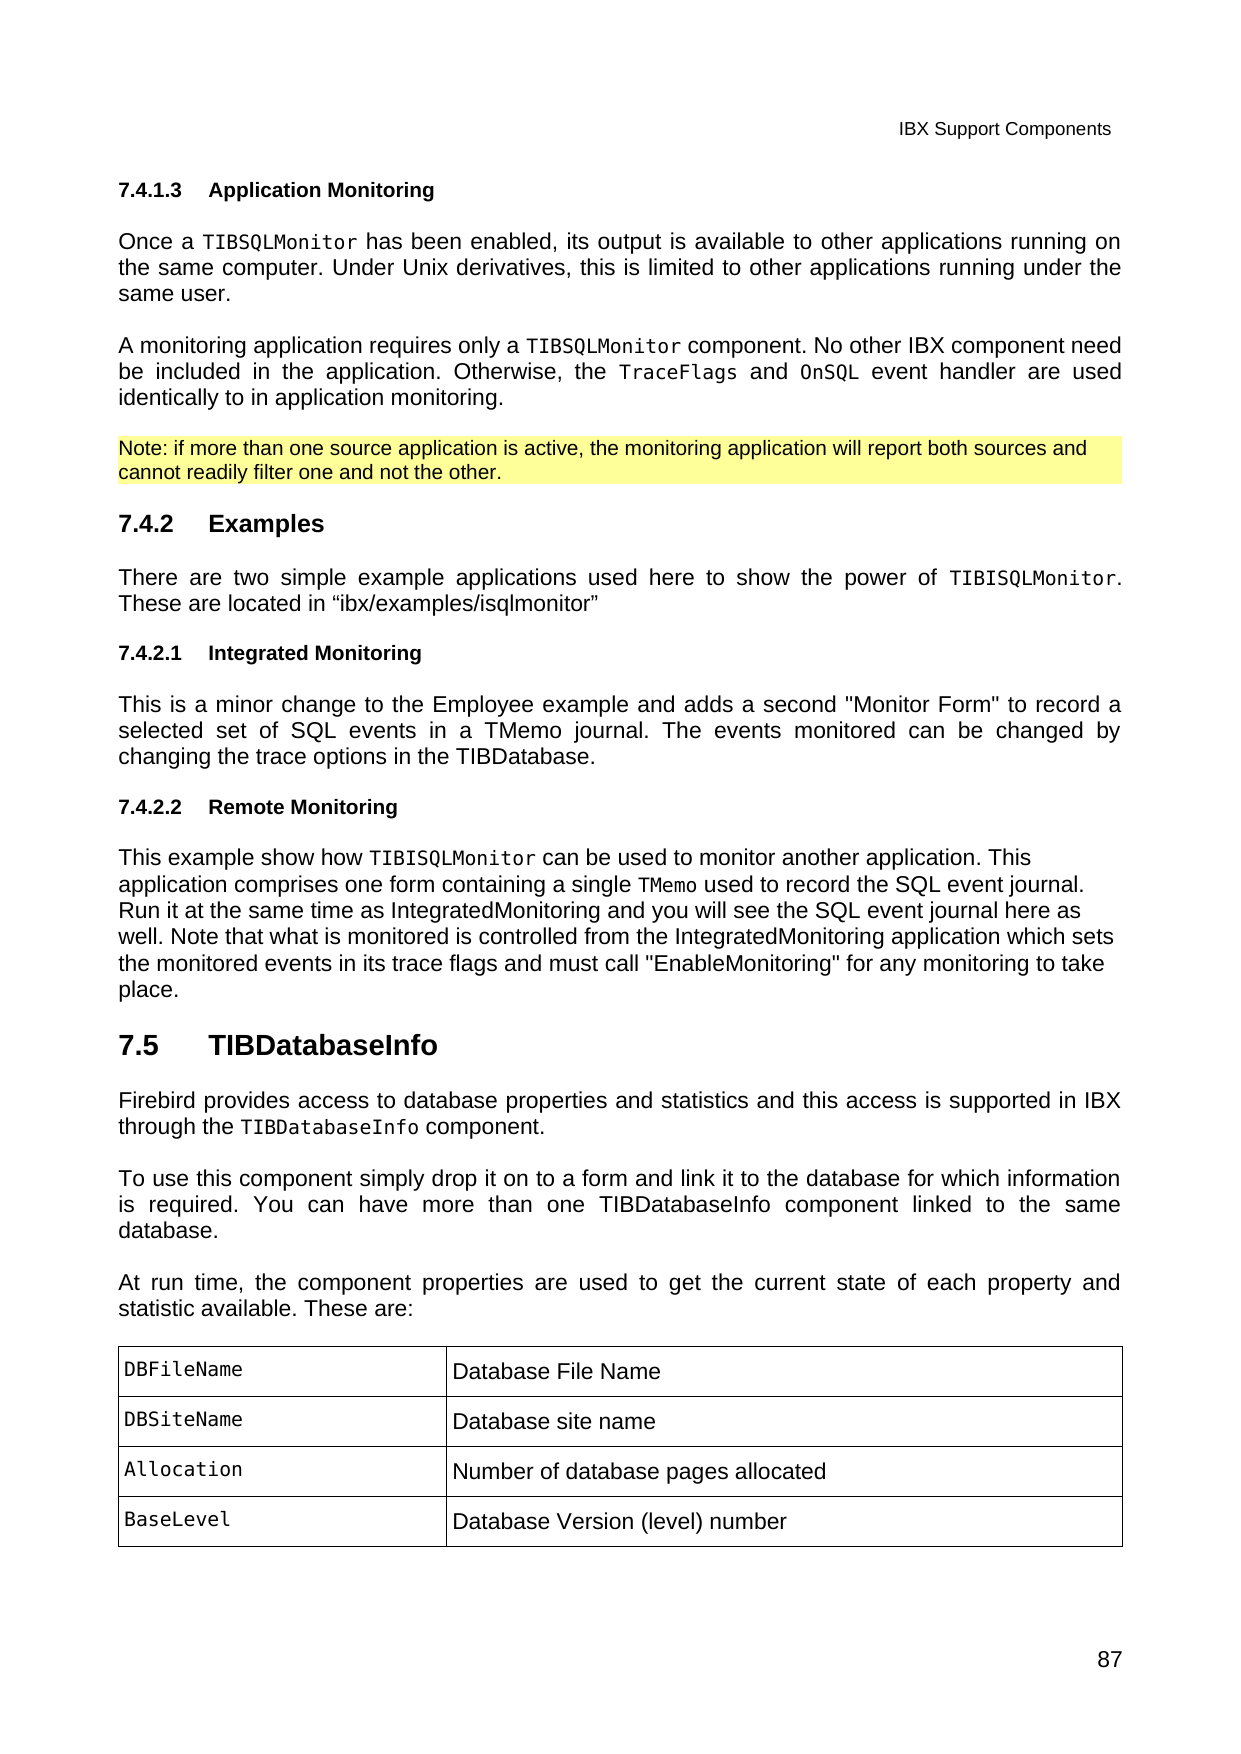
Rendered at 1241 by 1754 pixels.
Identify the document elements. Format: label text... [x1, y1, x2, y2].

subtitle Examples [118, 509, 1122, 538]
text Once a TIBSQLMonitor has been enabled, its output is available to other applications running on the same computer. Under Unix derivatives, this is limited to other applications running under the same user. [118, 228, 1122, 307]
table_cell Allocation [119, 1447, 446, 1496]
table_cell DBSiteName [119, 1397, 446, 1446]
table_cell Database Version (level) number [447, 1497, 1122, 1546]
table_header DBFileName [119, 1347, 446, 1396]
table_header Database File Name [447, 1347, 1122, 1396]
table_cell BaseLevel [119, 1497, 446, 1546]
text At run time, the component properties are used to get the current state of each property and statistic available. These are: [118, 1269, 1122, 1321]
subtitle Remote Monitoring [118, 795, 1122, 819]
text This is a minor change to the Employee example and adds a second "Monitor Form" to record a selected set of SQL events in a TMemo journal. The events monitored can be changed by changing the trace options in the TIBDatabase. [118, 691, 1122, 770]
table_cell Number of database pages allocated [447, 1447, 1122, 1496]
subtitle TIBDatabaseInfo [118, 1028, 1122, 1061]
table_cell Database site name [447, 1397, 1122, 1446]
text To use this component simply drop it on to a form and link it to the database for which information is required. You can have more than one TIBDatabaseInfo component linked to the same database. [118, 1164, 1122, 1244]
text Firebird provides access to database properties and statistics and this access is supported in IBX through the TIBDatabaseInfo component. [118, 1087, 1122, 1139]
subtitle Application Monitoring [118, 178, 1122, 202]
text A monitoring application requires only a TIBSQLMonitor component. No other IBX component need be included in the application. Otherwise, the TraceFlags and OnSQL event handler are used identically to in application monitoring. [118, 332, 1122, 411]
text Note: if more than one source application is active, the monitoring application will report both sources and cannot readily filter one and not the other. [118, 436, 1122, 484]
text There are two simple example applications used here to show the power of TIBISQLMonitor. These are located in “ibx/examples/isqlmonitor” [118, 563, 1122, 616]
text This example show how TIBISQLMonitor can be used to monitor another application. This application comprises one form containing a single TMemo used to record the SQL event journal. Run it at the same time as IntegratedMonitoring and you will see the SQL event journal here as well. Note that what is monitored is controlled from the IntegratedMonitoring application which sets the monitored events in its trace flags and must call "EnableMonitoring" for any monitoring to take place. [118, 844, 1122, 1002]
subtitle Integrated Monitoring [118, 641, 1122, 665]
